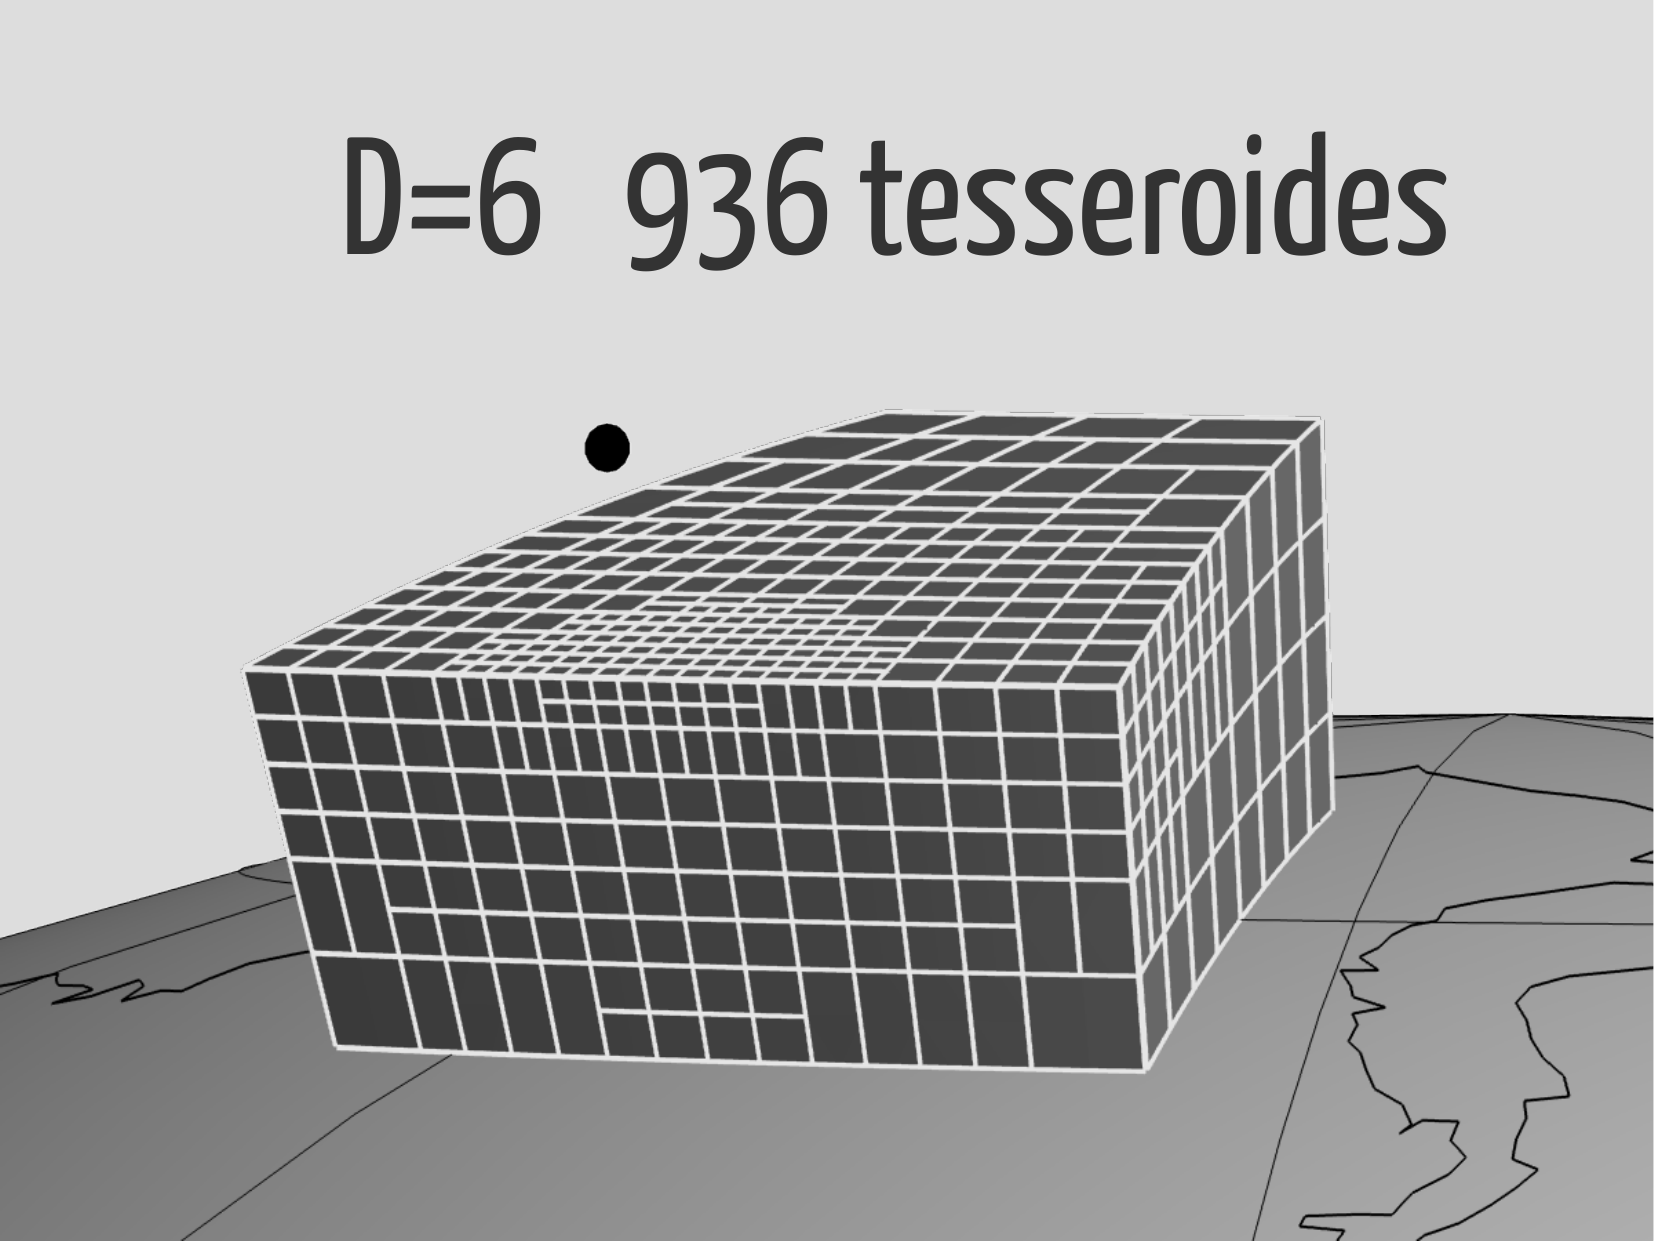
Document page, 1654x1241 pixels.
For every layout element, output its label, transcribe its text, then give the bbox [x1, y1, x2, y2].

picture [0, 316, 1654, 1241]
text_box D=6 936 tesseroides [326, 87, 1467, 296]
